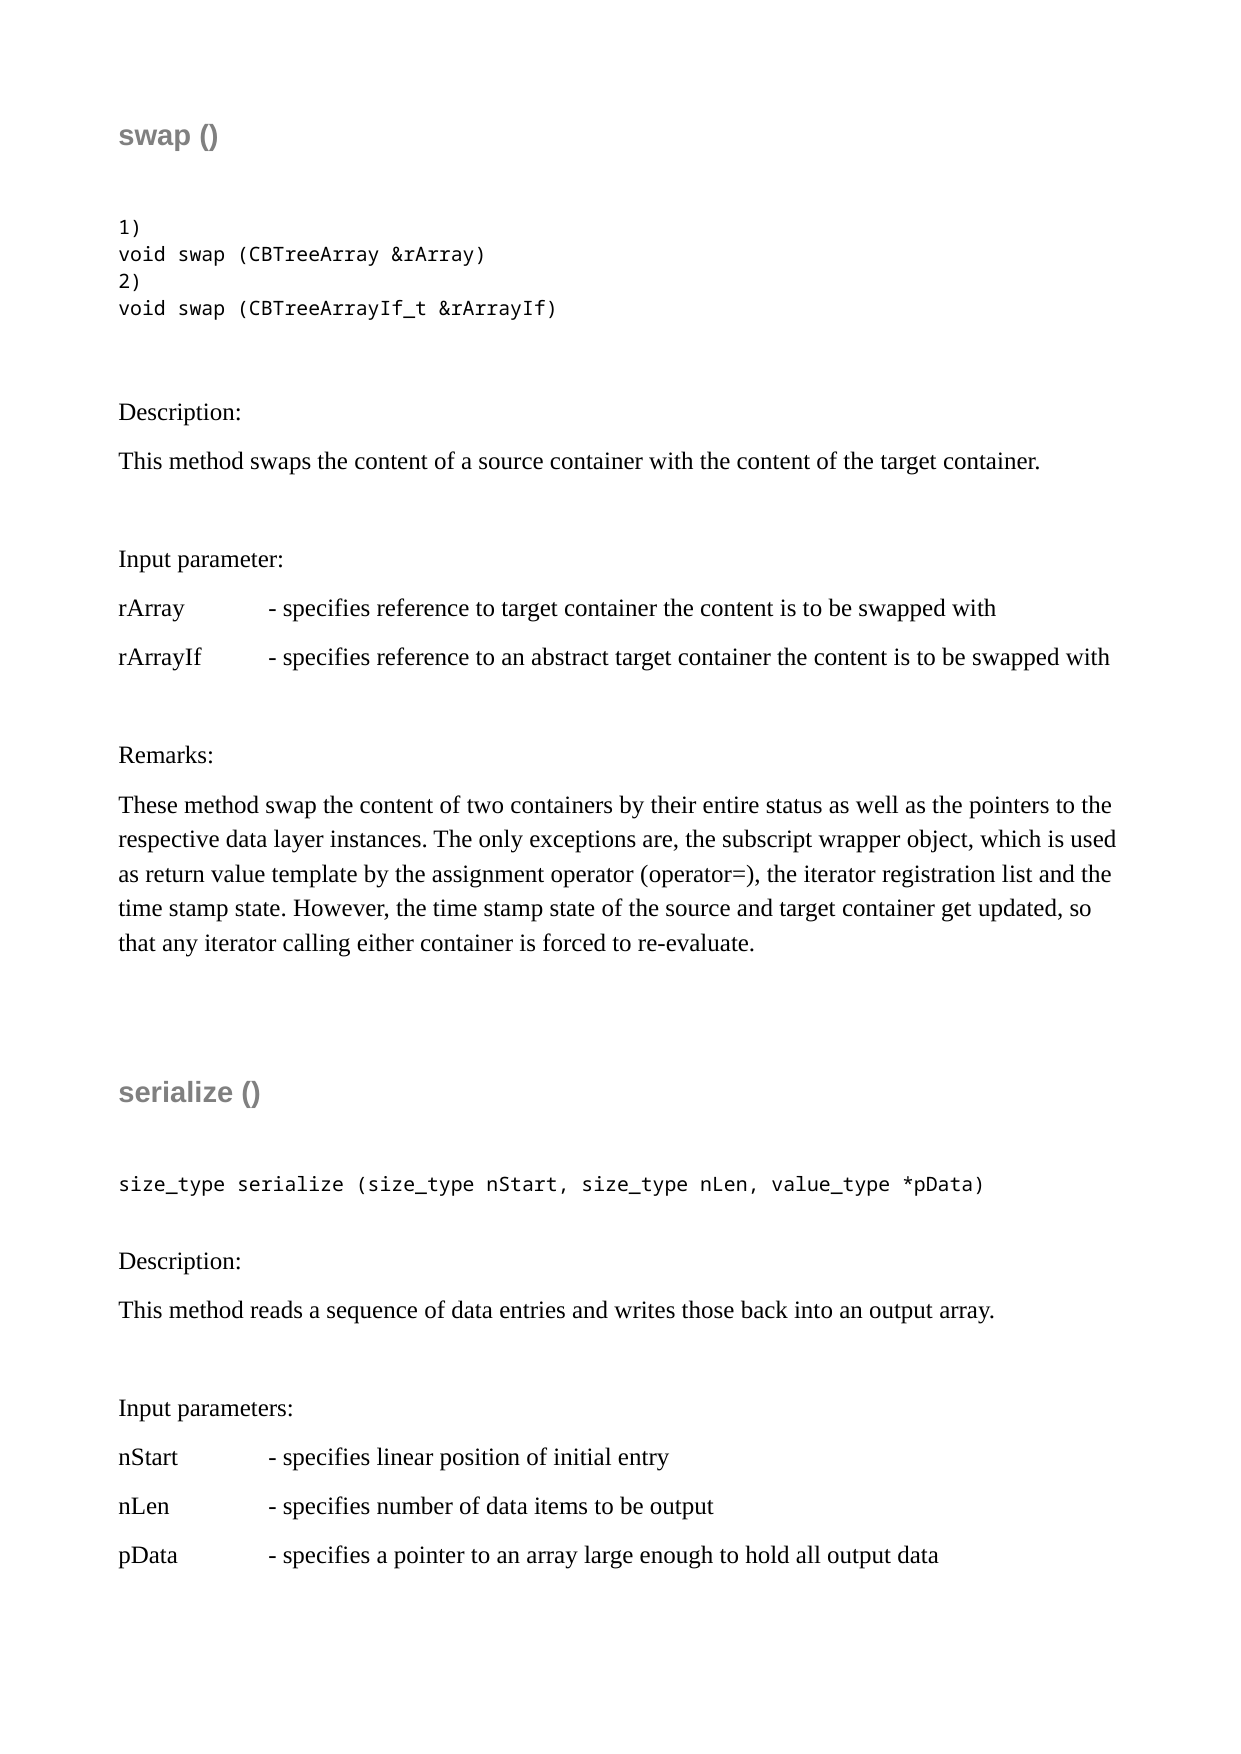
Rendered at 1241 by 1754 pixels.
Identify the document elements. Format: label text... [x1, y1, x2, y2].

text pData - specifies a pointer to an array large enough to hold all output data [118, 1540, 1122, 1569]
subtitle serialize () [118, 1075, 1122, 1108]
text rArrayIf - specifies reference to an abstract target container the content is to be swapped with [118, 642, 1122, 671]
text void swap (CBTreeArray &rArray) [118, 240, 1122, 267]
text nLen - specifies number of data items to be output [118, 1491, 1122, 1520]
text void swap (CBTreeArrayIf_t &rArrayIf) [118, 294, 1122, 321]
text 2) [118, 267, 1122, 294]
text size_type serialize (size_type nStart, size_type nLen, value_type *pData) [118, 1170, 1122, 1197]
text Description: [118, 1246, 1122, 1275]
text Input parameters: [118, 1393, 1122, 1422]
text Remarks: [118, 741, 1122, 769]
text rArray - specifies reference to target container the content is to be swapped with [118, 593, 1122, 622]
text Description: [118, 397, 1122, 426]
text This method swaps the content of a source container with the content of the target container. [118, 446, 1122, 475]
text nStart - specifies linear position of initial entry [118, 1442, 1122, 1471]
text These method swap the content of two containers by their entire status as well as the pointers to the respective data layer instances. The only exceptions are, the subscript wrapper object, which is used as return value template by the assignment operator (operator=), the iterator registration list and the time stamp state. However, the time stamp state of the source and target container get updated, so that any iterator calling either container is forced to re-evaluate. [118, 790, 1122, 956]
subtitle swap () [118, 118, 1122, 152]
text Input parameter: [118, 544, 1122, 573]
text This method reads a sequence of data entries and writes those back into an output array. [118, 1295, 1122, 1324]
text 1) [118, 213, 1122, 240]
